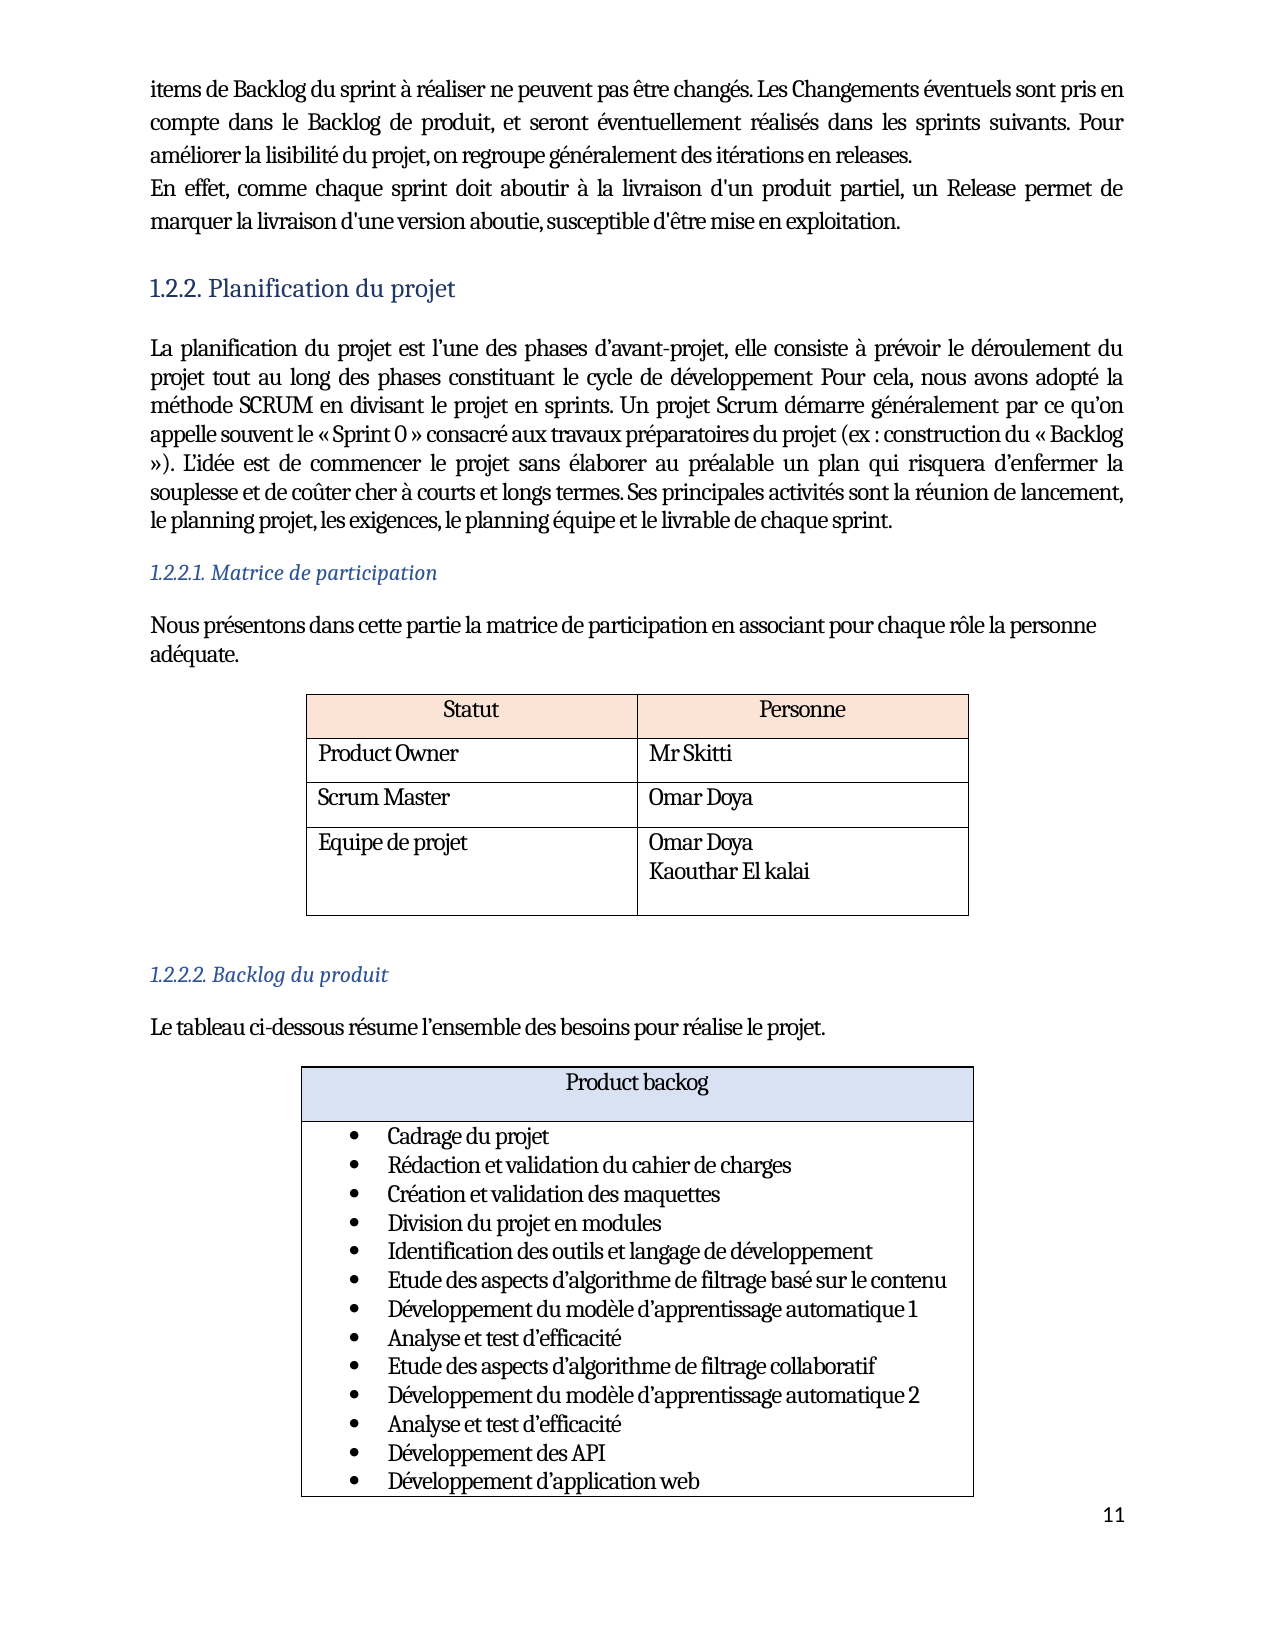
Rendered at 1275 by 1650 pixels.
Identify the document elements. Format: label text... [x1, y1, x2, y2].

table_cell Product Owner [307, 739, 637, 782]
table_header Personne [638, 695, 968, 738]
text Le tableau ci-dessous résume l’ensemble des besoins pour réalise le projet. [150, 1013, 1125, 1041]
text items de Backlog du sprint à réaliser ne peuvent pas être changés. Les Changements éventuels sont pris en compte dans le Backlog de produit, et seront éventuellement réalisés dans les sprints suivants. Pour améliorer la lisibilité du projet, on regroupe généralement des itérations en releases. [150, 75, 1125, 170]
table_cell Equipe de projet [307, 828, 637, 915]
subtitle 1.2.2.1. Matrice de participation [150, 560, 1125, 586]
table_cell Mr Skitti [638, 739, 968, 782]
text En effet, comme chaque sprint doit aboutir à la livraison d'un produit partiel, un Release permet de marquer la livraison d'une version aboutie, susceptible d'être mise en exploitation. [150, 174, 1125, 236]
table_cell Omar Doya Kaouthar El kalai [638, 828, 968, 915]
subtitle 1.2.2.2. Backlog du produit [150, 961, 1125, 988]
table_cell Cadrage du projet Rédaction et validation du cahier de charges Création et validation des maquettes Division du projet en modules Identification des outils et langage de développement Etude des aspects d’algorithme de filtrage basé sur le contenu Développement du modèle d’apprentissage automatique 1 Analyse et test d’efficacité Etude des aspects d’algorithme de filtrage collaboratif Développement du modèle d’apprentissage automatique 2 Analyse et test d’efficacité Développement des API Développement d’application web [302, 1122, 973, 1496]
text Nous présentons dans cette partie la matrice de participation en associant pour chaque rôle la personne adéquate. [150, 611, 1125, 669]
table_cell Omar Doya [638, 783, 968, 827]
table_header Statut [307, 695, 637, 738]
text La planification du projet est l’une des phases d’avant-projet, elle consiste à prévoir le déroulement du projet tout au long des phases constituant le cycle de développement Pour cela, nous avons adopté la méthode SCRUM en divisant le projet en sprints. Un projet Scrum démarre généralement par ce qu’on appelle souvent le « Sprint 0 » consacré aux travaux préparatoires du projet (ex : construction du « Backlog »). L’idée est de commencer le projet sans élaborer au préalable un plan qui risquera d’enfermer la souplesse et de coûter cher à courts et longs termes. Ses principales activités sont la réunion de lancement, le planning projet, les exigences, le planning équipe et le livrable de chaque sprint. [150, 334, 1125, 535]
table_cell Scrum Master [307, 783, 637, 827]
subtitle 1.2.2. Planification du projet [150, 273, 1125, 304]
table_header Product backog [302, 1068, 973, 1121]
